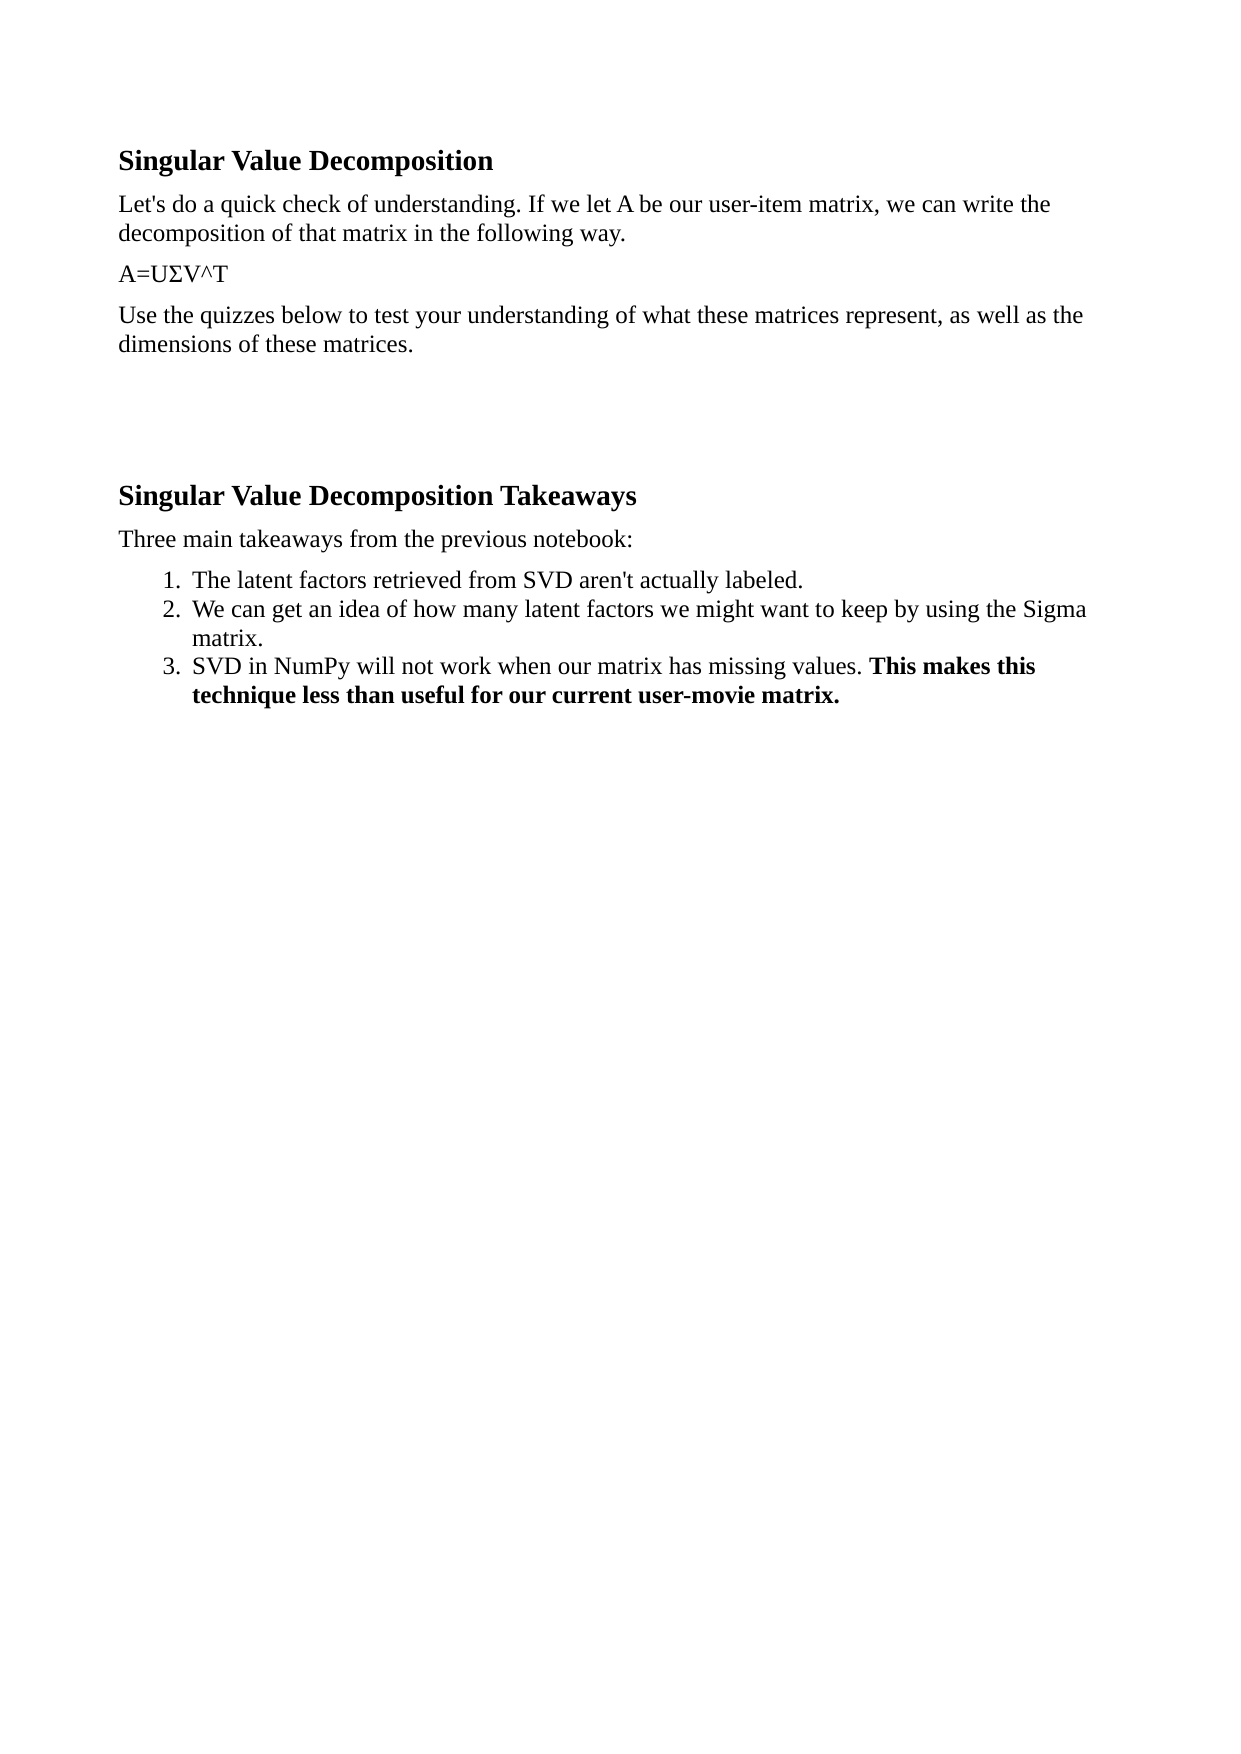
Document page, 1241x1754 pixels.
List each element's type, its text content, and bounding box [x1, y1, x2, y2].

text Use the quizzes below to test your understanding of what these matrices represent, as well as the dimensions of these matrices. [118, 300, 1122, 358]
list We can get an idea of how many latent factors we might want to keep by using the Sigma matrix. [162, 594, 1122, 651]
text Three main takeaways from the previous notebook: [118, 524, 1122, 553]
subtitle Singular Value Decomposition [118, 143, 1122, 177]
list The latent factors retrieved from SVD aren't actually labeled. [162, 565, 1122, 594]
text Let's do a quick check of understanding. If we let A be our user-item matrix, we can write the decomposition of that matrix in the following way. [118, 189, 1122, 247]
list SVD in NumPy will not work when our matrix has missing values. This makes this technique less than useful for our current user-movie matrix. [162, 651, 1122, 709]
text A=UΣV^T [118, 259, 1122, 288]
subtitle Singular Value Decomposition Takeaways [118, 478, 1122, 511]
